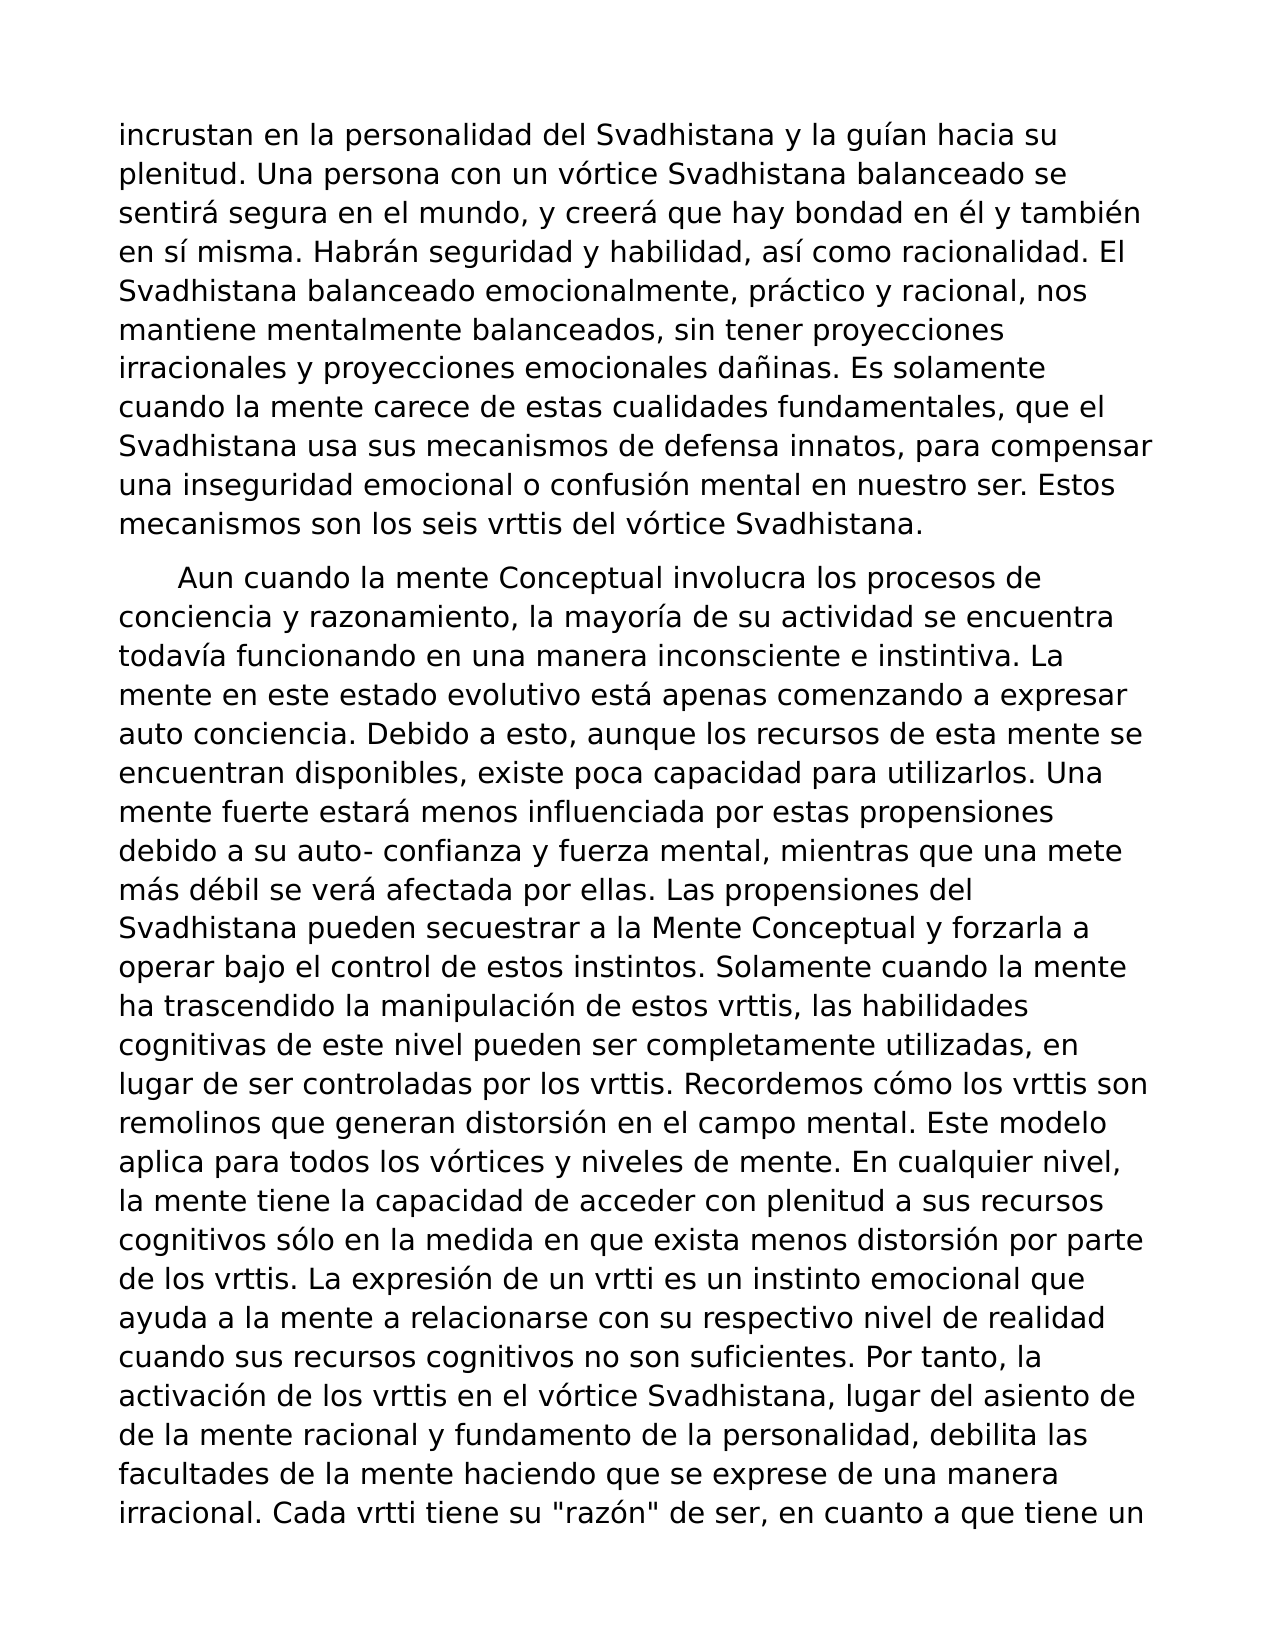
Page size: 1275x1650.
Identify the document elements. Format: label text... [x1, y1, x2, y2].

text Aun cuando la mente Conceptual involucra los procesos de conciencia y razonamiento, la mayoría de su actividad se encuentra todavía funcionando en una manera inconsciente e instintiva. La mente en este estado evolutivo está apenas comenzando a expresar auto conciencia. Debido a esto, aunque los recursos de esta mente se encuentran disponibles, existe poca capacidad para utilizarlos. Una mente fuerte estará menos influenciada por estas propensiones debido a su auto- confianza y fuerza mental, mientras que una mete más débil se verá afectada por ellas. Las propensiones del Svadhistana pueden secuestrar a la Mente Conceptual y forzarla a operar bajo el control de estos instintos. Solamente cuando la mente ha trascendido la manipulación de estos vrttis, las habilidades cognitivas de este nivel pueden ser completamente utilizadas, en lugar de ser controladas por los vrttis. Recordemos cómo los vrttis son remolinos que generan distorsión en el campo mental. Este modelo aplica para todos los vórtices y niveles de mente. En cualquier nivel, la mente tiene la capacidad de acceder con plenitud a sus recursos cognitivos sólo en la medida en que exista menos distorsión por parte de los vrttis. La expresión de un vrtti es un instinto emocional que ayuda a la mente a relacionarse con su respectivo nivel de realidad cuando sus recursos cognitivos no son suficientes. Por tanto, la activación de los vrttis en el vórtice Svadhistana, lugar del asiento de de la mente racional y fundamento de la personalidad, debilita las facultades de la mente haciendo que se exprese de una manera irracional. Cada vrtti tiene su "razón" de ser, en cuanto a que tiene un [118, 561, 1157, 1530]
text incrustan en la personalidad del Svadhistana y la guían hacia su plenitud. Una persona con un vórtice Svadhistana balanceado se sentirá segura en el mundo, y creerá que hay bondad en él y también en sí misma. Habrán seguridad y habilidad, así como racionalidad. El Svadhistana balanceado emocionalmente, práctico y racional, nos mantiene mentalmente balanceados, sin tener proyecciones irracionales y proyecciones emocionales dañinas. Es solamente cuando la mente carece de estas cualidades fundamentales, que el Svadhistana usa sus mecanismos de defensa innatos, para compensar una inseguridad emocional o confusión mental en nuestro ser. Estos mecanismos son los seis vrttis del vórtice Svadhistana. [118, 118, 1157, 542]
